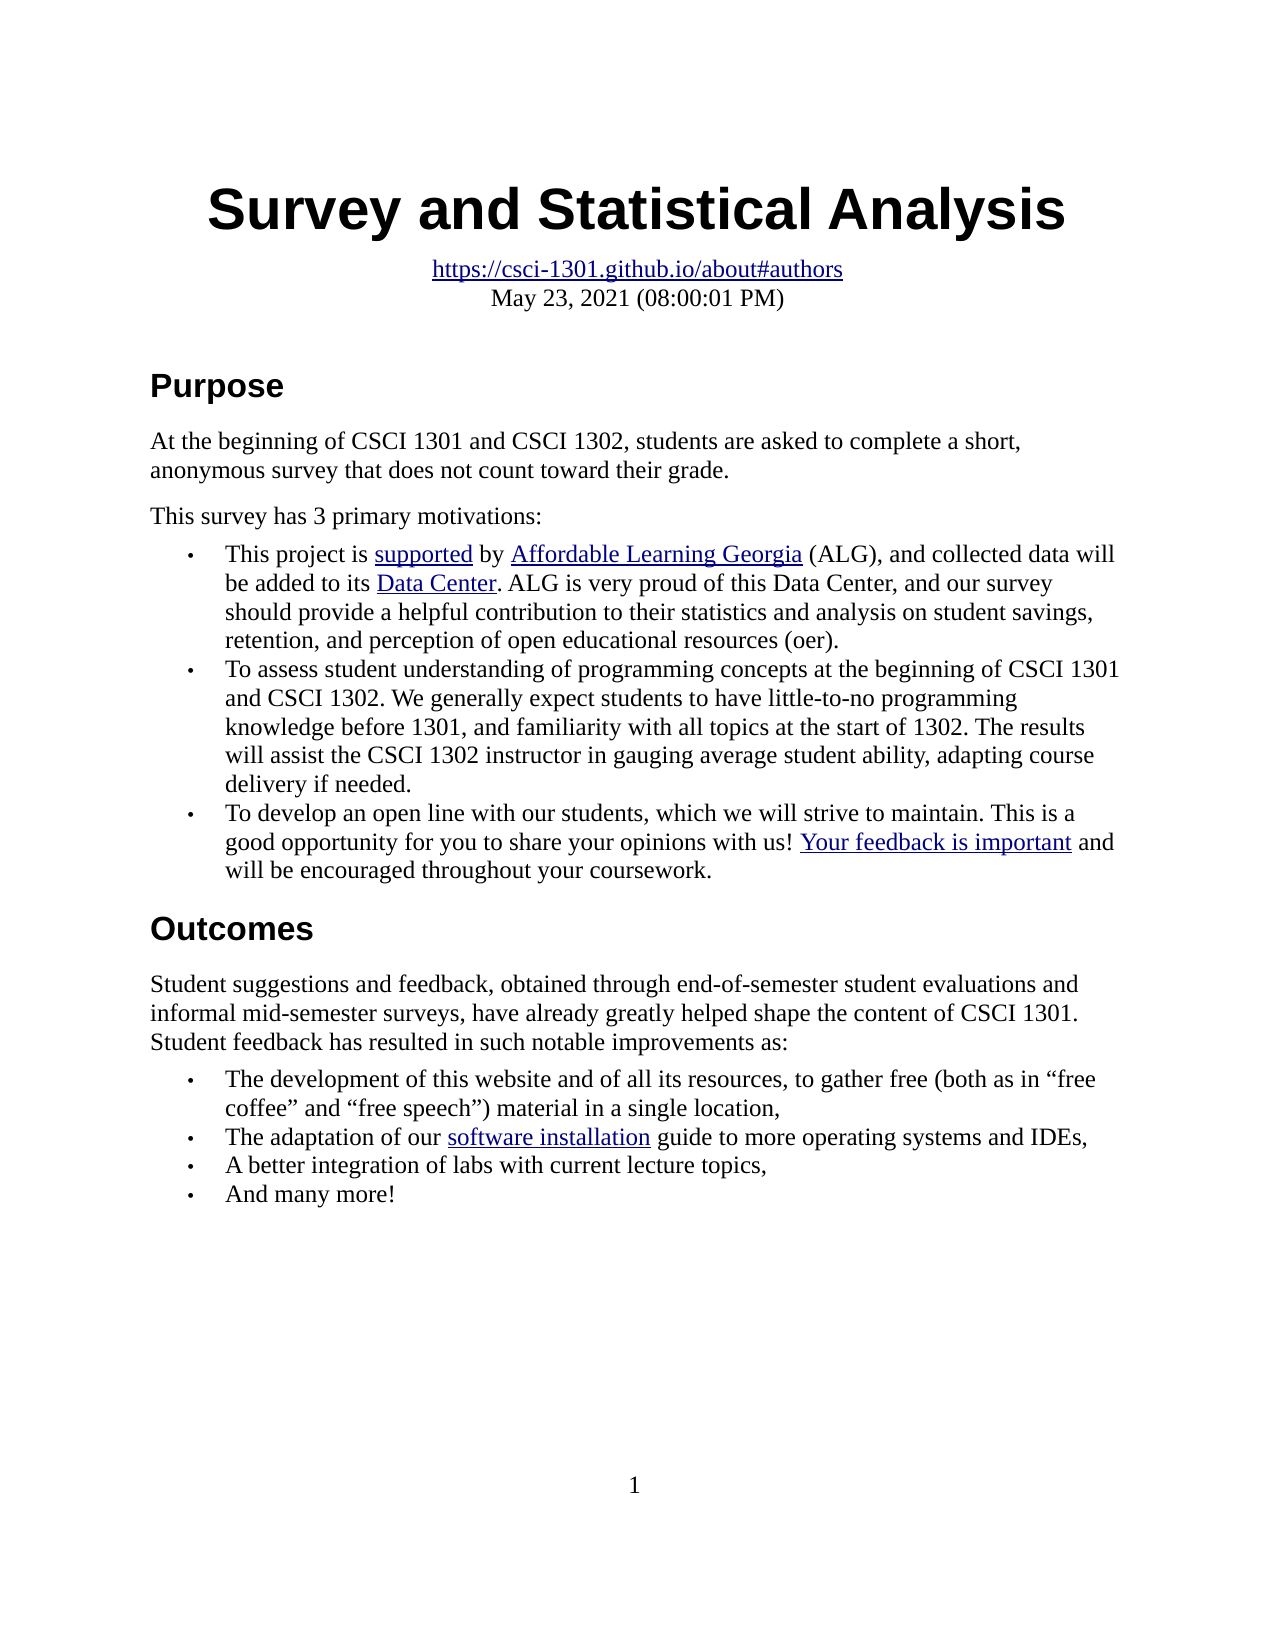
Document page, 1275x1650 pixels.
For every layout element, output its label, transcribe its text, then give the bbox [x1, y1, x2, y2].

text This survey has 3 primary motivations: [150, 501, 1125, 530]
list This project is supported by Affordable Learning Georgia (ALG), and collected data will be added to its Data Center. ALG is very proud of this Data Center, and our survey should provide a helpful contribution to their statistics and analysis on student savings, retention, and perception of open educational resources (oer). [187, 539, 1125, 654]
subtitle Outcomes [150, 909, 1125, 948]
subtitle Purpose [150, 366, 1125, 404]
text At the beginning of CSCI 1301 and CSCI 1302, students are asked to complete a short, anonymous survey that does not count toward their grade. [150, 426, 1125, 483]
list And many more! [187, 1179, 1125, 1208]
list The adaptation of our software installation guide to more operating systems and IDEs, [187, 1122, 1125, 1151]
text Student suggestions and feedback, obtained through end-of-semester student evaluations and informal mid-semester surveys, have already greatly helped shape the content of CSCI 1301. Student feedback has resulted in such notable improvements as: [150, 969, 1125, 1055]
list A better integration of labs with current lecture topics, [187, 1151, 1125, 1179]
text https://csci-1301.github.io/about#authors [150, 254, 1125, 283]
list To develop an open line with our students, which we will strive to maintain. This is a good opportunity for you to share your opinions with us! Your feedback is important and will be encouraged throughout your coursework. [187, 798, 1125, 884]
list To assess student understanding of programming concepts at the beginning of CSCI 1301 and CSCI 1302. We generally expect students to have little-to-no programming knowledge before 1301, and familiarity with all topics at the start of 1302. The results will assist the CSCI 1302 instructor in gauging average student ability, adapting course delivery if needed. [187, 654, 1125, 798]
text May 23, 2021 (08:00:01 PM) [150, 283, 1125, 312]
title Survey and Statistical Analysis [150, 175, 1125, 242]
list The development of this website and of all its resources, to gather free (both as in “free coffee” and “free speech”) material in a single location, [187, 1064, 1125, 1122]
